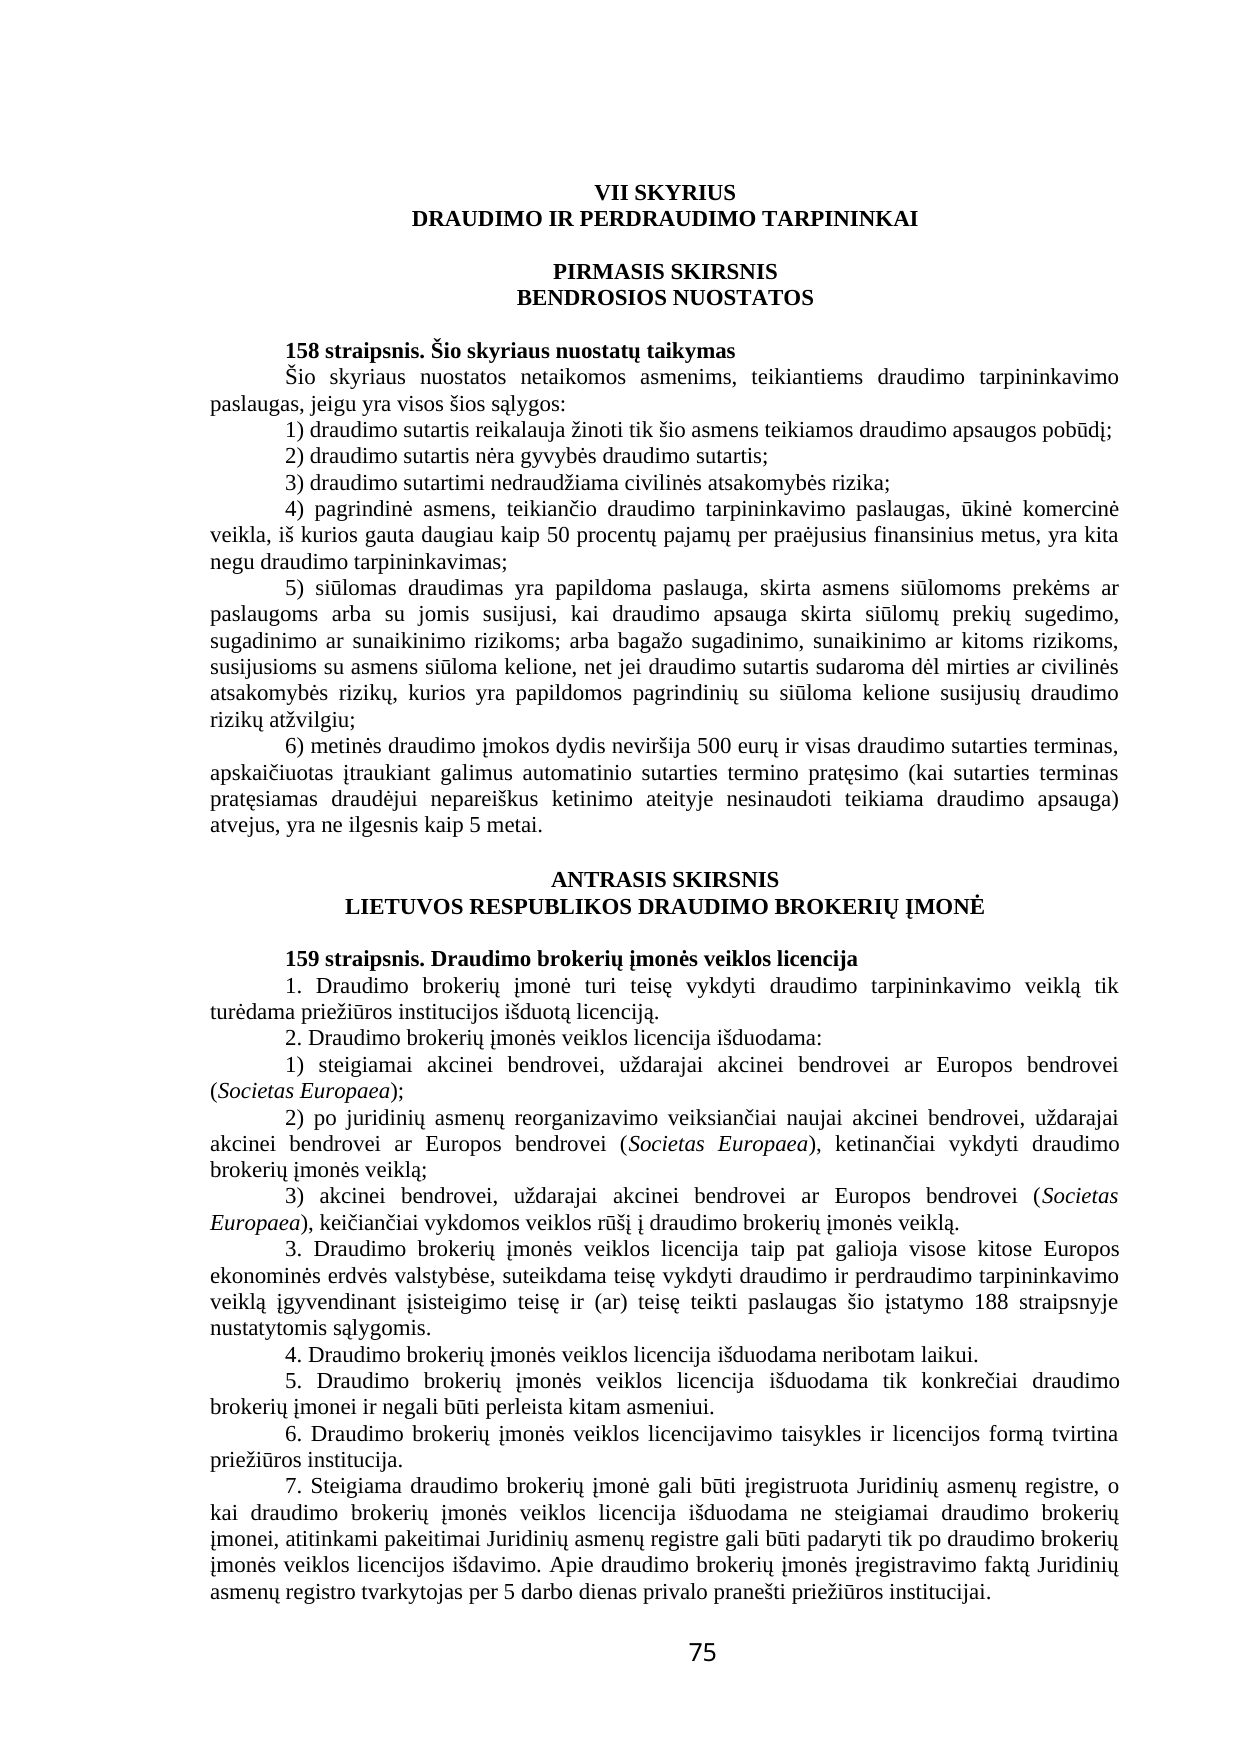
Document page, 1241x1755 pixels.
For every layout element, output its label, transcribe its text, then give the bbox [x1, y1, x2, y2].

text 1. Draudimo brokerių įmonė turi teisę vykdyti draudimo tarpininkavimo veiklą tik turėdama priežiūros institucijos išduotą licenciją. [210, 972, 1120, 1024]
text 4. Draudimo brokerių įmonės veiklos licencija išduodama neribotam laikui. [210, 1341, 1120, 1367]
text 6) metinės draudimo įmokos dydis neviršija 500 eurų ir visas draudimo sutarties terminas, apskaičiuotas įtraukiant galimus automatinio sutarties termino pratęsimo (kai sutarties terminas pratęsiamas draudėjui nepareiškus ketinimo ateityje nesinaudoti teikiama draudimo apsauga) atvejus, yra ne ilgesnis kaip 5 metai. [210, 732, 1120, 838]
text PIRMASIS SKIRSNIS [210, 258, 1120, 284]
text 5) siūlomas draudimas yra papildoma paslauga, skirta asmens siūlomoms prekėms ar paslaugoms arba su jomis susijusi, kai draudimo apsauga skirta siūlomų prekių sugedimo, sugadinimo ar sunaikinimo rizikoms; arba bagažo sugadinimo, sunaikinimo ar kitoms rizikoms, susijusioms su asmens siūloma kelione, net jei draudimo sutartis sudaroma dėl mirties ar civilinės atsakomybės rizikų, kurios yra papildomos pagrindinių su siūloma kelione susijusių draudimo rizikų atžvilgiu; [210, 574, 1120, 732]
text 159 straipsnis. Draudimo brokerių įmonės veiklos licencija [210, 945, 1120, 972]
text VII SKYRIUS [210, 179, 1120, 205]
text 2) draudimo sutartis nėra gyvybės draudimo sutartis; [210, 442, 1120, 469]
text 6. Draudimo brokerių įmonės veiklos licencijavimo taisykles ir licencijos formą tvirtina priežiūros institucija. [210, 1420, 1120, 1472]
text 5. Draudimo brokerių įmonės veiklos licencija išduodama tik konkrečiai draudimo brokerių įmonei ir negali būti perleista kitam asmeniui. [210, 1367, 1120, 1420]
text 1) draudimo sutartis reikalauja žinoti tik šio asmens teikiamos draudimo apsaugos pobūdį; [210, 416, 1120, 442]
text BENDROSIOS NUOSTATOS [210, 284, 1120, 311]
text Šio skyriaus nuostatos netaikomos asmenims, teikiantiems draudimo tarpininkavimo paslaugas, jeigu yra visos šios sąlygos: [210, 363, 1120, 416]
text 4) pagrindinė asmens, teikiančio draudimo tarpininkavimo paslaugas, ūkinė komercinė veikla, iš kurios gauta daugiau kaip 50 procentų pajamų per praėjusius finansinius metus, yra kita negu draudimo tarpininkavimas; [210, 495, 1120, 574]
text 3) draudimo sutartimi nedraudžiama civilinės atsakomybės rizika; [210, 469, 1120, 495]
text 1) steigiamai akcinei bendrovei, uždarajai akcinei bendrovei ar Europos bendrovei (Societas Europaea); [210, 1051, 1120, 1103]
text ANTRASIS SKIRSNIS [210, 866, 1120, 893]
text 3. Draudimo brokerių įmonės veiklos licencija taip pat galioja visose kitose Europos ekonominės erdvės valstybėse, suteikdama teisę vykdyti draudimo ir perdraudimo tarpininkavimo veiklą įgyvendinant įsisteigimo teisę ir (ar) teisę teikti paslaugas šio įstatymo 188 straipsnyje nustatytomis sąlygomis. [210, 1235, 1120, 1341]
text LIETUVOS RESPUBLIKOS DRAUDIMO BROKERIŲ ĮMONĖ [210, 893, 1120, 919]
text 2) po juridinių asmenų reorganizavimo veiksiančiai naujai akcinei bendrovei, uždarajai akcinei bendrovei ar Europos bendrovei (Societas Europaea), ketinančiai vykdyti draudimo brokerių įmonės veiklą; [210, 1103, 1120, 1183]
text 2. Draudimo brokerių įmonės veiklos licencija išduodama: [210, 1024, 1120, 1051]
text 3) akcinei bendrovei, uždarajai akcinei bendrovei ar Europos bendrovei (Societas Europaea), keičiančiai vykdomos veiklos rūšį į draudimo brokerių įmonės veiklą. [210, 1183, 1120, 1235]
text DRAUDIMO IR PERDRAUDIMO TARPININKAI [210, 205, 1120, 231]
text 7. Steigiama draudimo brokerių įmonė gali būti įregistruota Juridinių asmenų registre, o kai draudimo brokerių įmonės veiklos licencija išduodama ne steigiamai draudimo brokerių įmonei, atitinkami pakeitimai Juridinių asmenų registre gali būti padaryti tik po draudimo brokerių įmonės veiklos licencijos išdavimo. Apie draudimo brokerių įmonės įregistravimo faktą Juridinių asmenų registro tvarkytojas per 5 darbo dienas privalo pranešti priežiūros institucijai. [210, 1472, 1120, 1604]
text 158 straipsnis. Šio skyriaus nuostatų taikymas [210, 337, 1120, 363]
